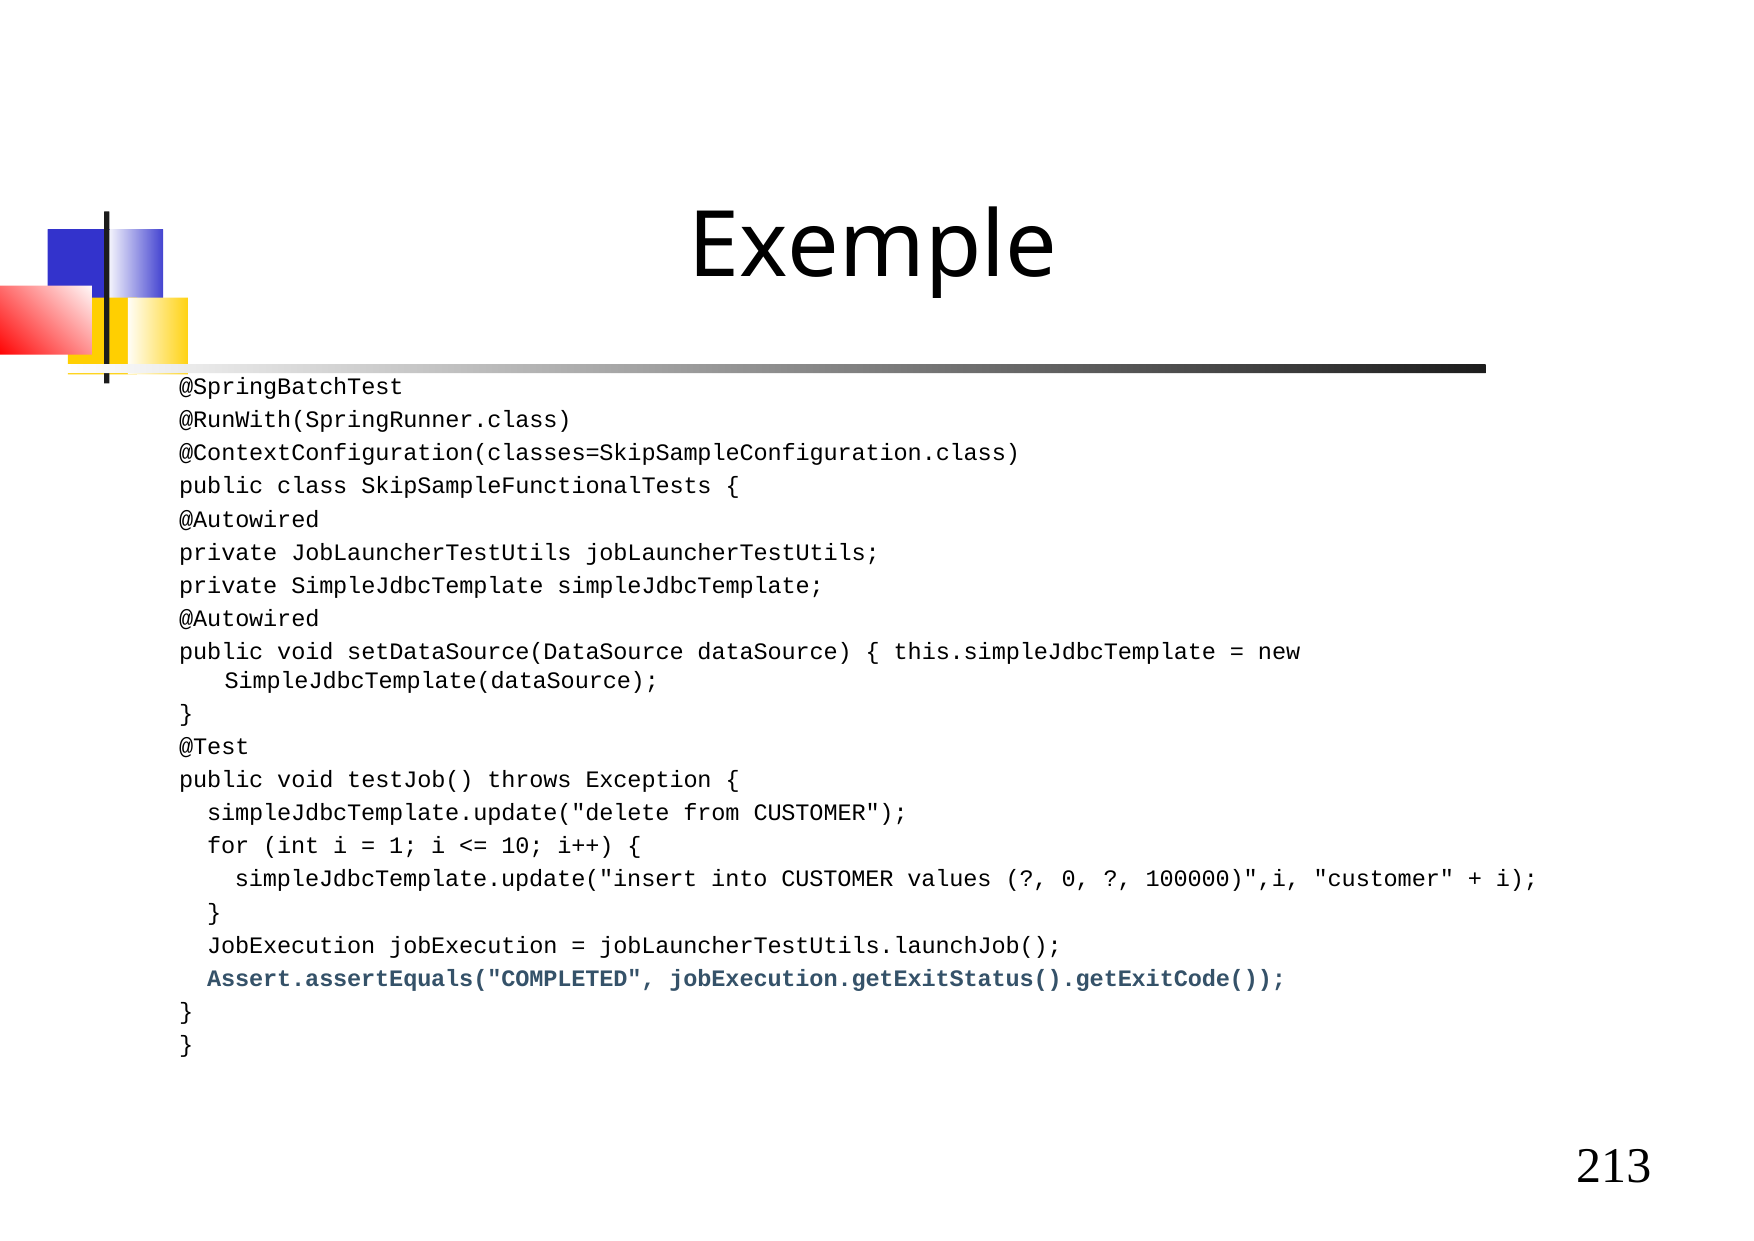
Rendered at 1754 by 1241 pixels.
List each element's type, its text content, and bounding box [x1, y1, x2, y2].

title Exemple [179, 139, 1567, 351]
list @SpringBatchTest @RunWith(SpringRunner.class) @ContextConfiguration(classes=SkipSampleConfiguration.class) public class SkipSampleFunctionalTests { @Autowired private JobLauncherTestUtils jobLauncherTestUtils; private SimpleJdbcTemplate simpleJdbcTemplate; @Autowired public void setDataSource(DataSource dataSource) { this.simpleJdbcTemplate = new SimpleJdbcTemplate(dataSource); } @Test public void testJob() throws Exception { simpleJdbcTemplate.update("delete from CUSTOMER"); for (int i = 1; i <= 10; i++) { simpleJdbcTemplate.update("insert into CUSTOMER values (?, 0, ?, 100000)",i, "customer" + i); } JobExecution jobExecution = jobLauncherTestUtils.launchJob(); Assert.assertEquals("COMPLETED", jobExecution.getExitStatus().getExitCode()); } } [179, 371, 1567, 1091]
